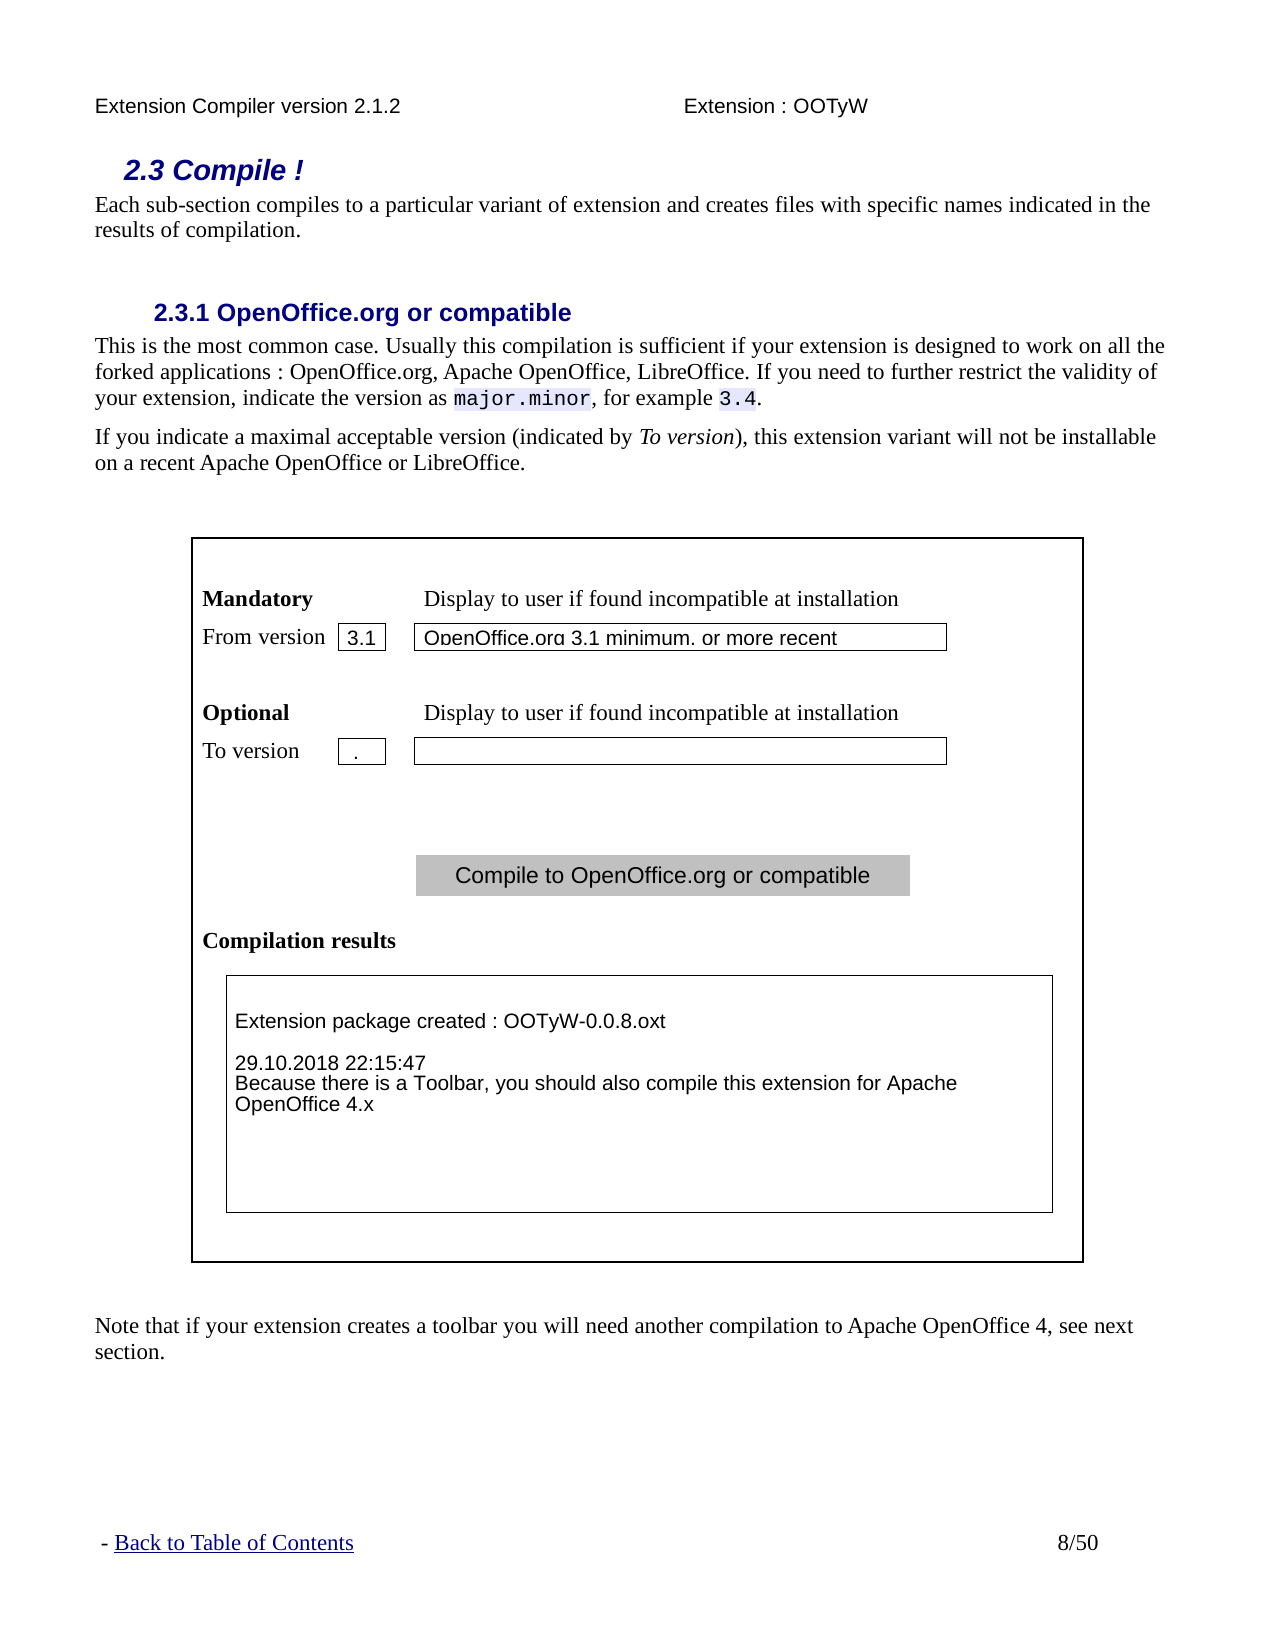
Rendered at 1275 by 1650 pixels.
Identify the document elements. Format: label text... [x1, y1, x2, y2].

subtitle OpenOffice.org or compatible [153, 299, 1181, 327]
text [947, 738, 1073, 764]
text Optional Display to user if found incompatible at installation [202, 700, 1073, 726]
text If you indicate a maximal acceptable version (indicated by To version), this extension variant will not be installable on a recent Apache OpenOffice or LibreOffice. [94, 424, 1181, 475]
text To version [202, 738, 338, 764]
subtitle Compile ! [124, 153, 1181, 186]
text This is the most common case. Usually this compilation is sufficient if your extension is designed to work on all the forked applications : OpenOffice.org, Apache OpenOffice, LibreOffice. If you need to further restrict the validity of your extension, indicate the version as major.minor, for example 3.4. [94, 333, 1181, 411]
text Each sub-section compiles to a particular variant of extension and creates files with specific names indicated in the results of compilation. [94, 192, 1181, 243]
text Mandatory Display to user if found incompatible at installation [202, 586, 1073, 612]
text From version [202, 624, 338, 650]
text [386, 624, 414, 650]
text [947, 624, 1073, 650]
text [386, 738, 414, 764]
text Note that if your extension creates a toolbar you will need another compilation to Apache OpenOffice 4, see next section. [94, 1313, 1181, 1364]
text Compilation results [202, 928, 1073, 954]
